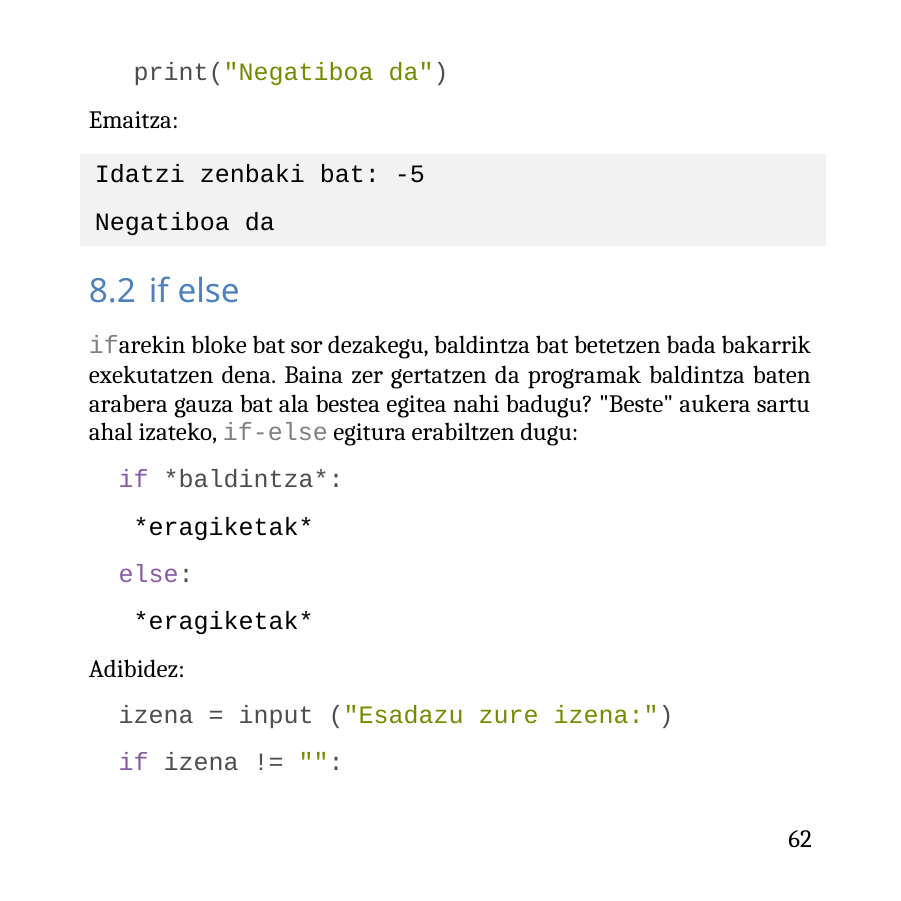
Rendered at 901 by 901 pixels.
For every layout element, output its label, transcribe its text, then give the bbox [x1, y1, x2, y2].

text Negatiboa da [86, 201, 820, 239]
text *eragiketak* [118, 514, 811, 542]
text ifarekin bloke bat sor dezakegu, baldintza bat betetzen bada bakarrik exekutatzen dena. Baina zer gertatzen da programak baldintza baten arabera gauza bat ala bestea egitea nahi badugu? "Beste" aukera sartu ahal izateko, if-else egitura erabiltzen dugu: [89, 331, 811, 448]
text Idatzi zenbaki bat: -5 [86, 160, 820, 190]
text else: [118, 561, 811, 589]
text *eragiketak* [118, 608, 811, 637]
text Emaitza: [89, 106, 811, 135]
text izena = input ("Esadazu zure izena:") [118, 703, 811, 731]
subtitle if else [89, 267, 811, 312]
text Adibidez: [89, 655, 811, 684]
text if izena != "": [118, 750, 811, 778]
text print("Negatiboa da") [118, 59, 811, 87]
text if *baldintza*: [118, 467, 811, 495]
